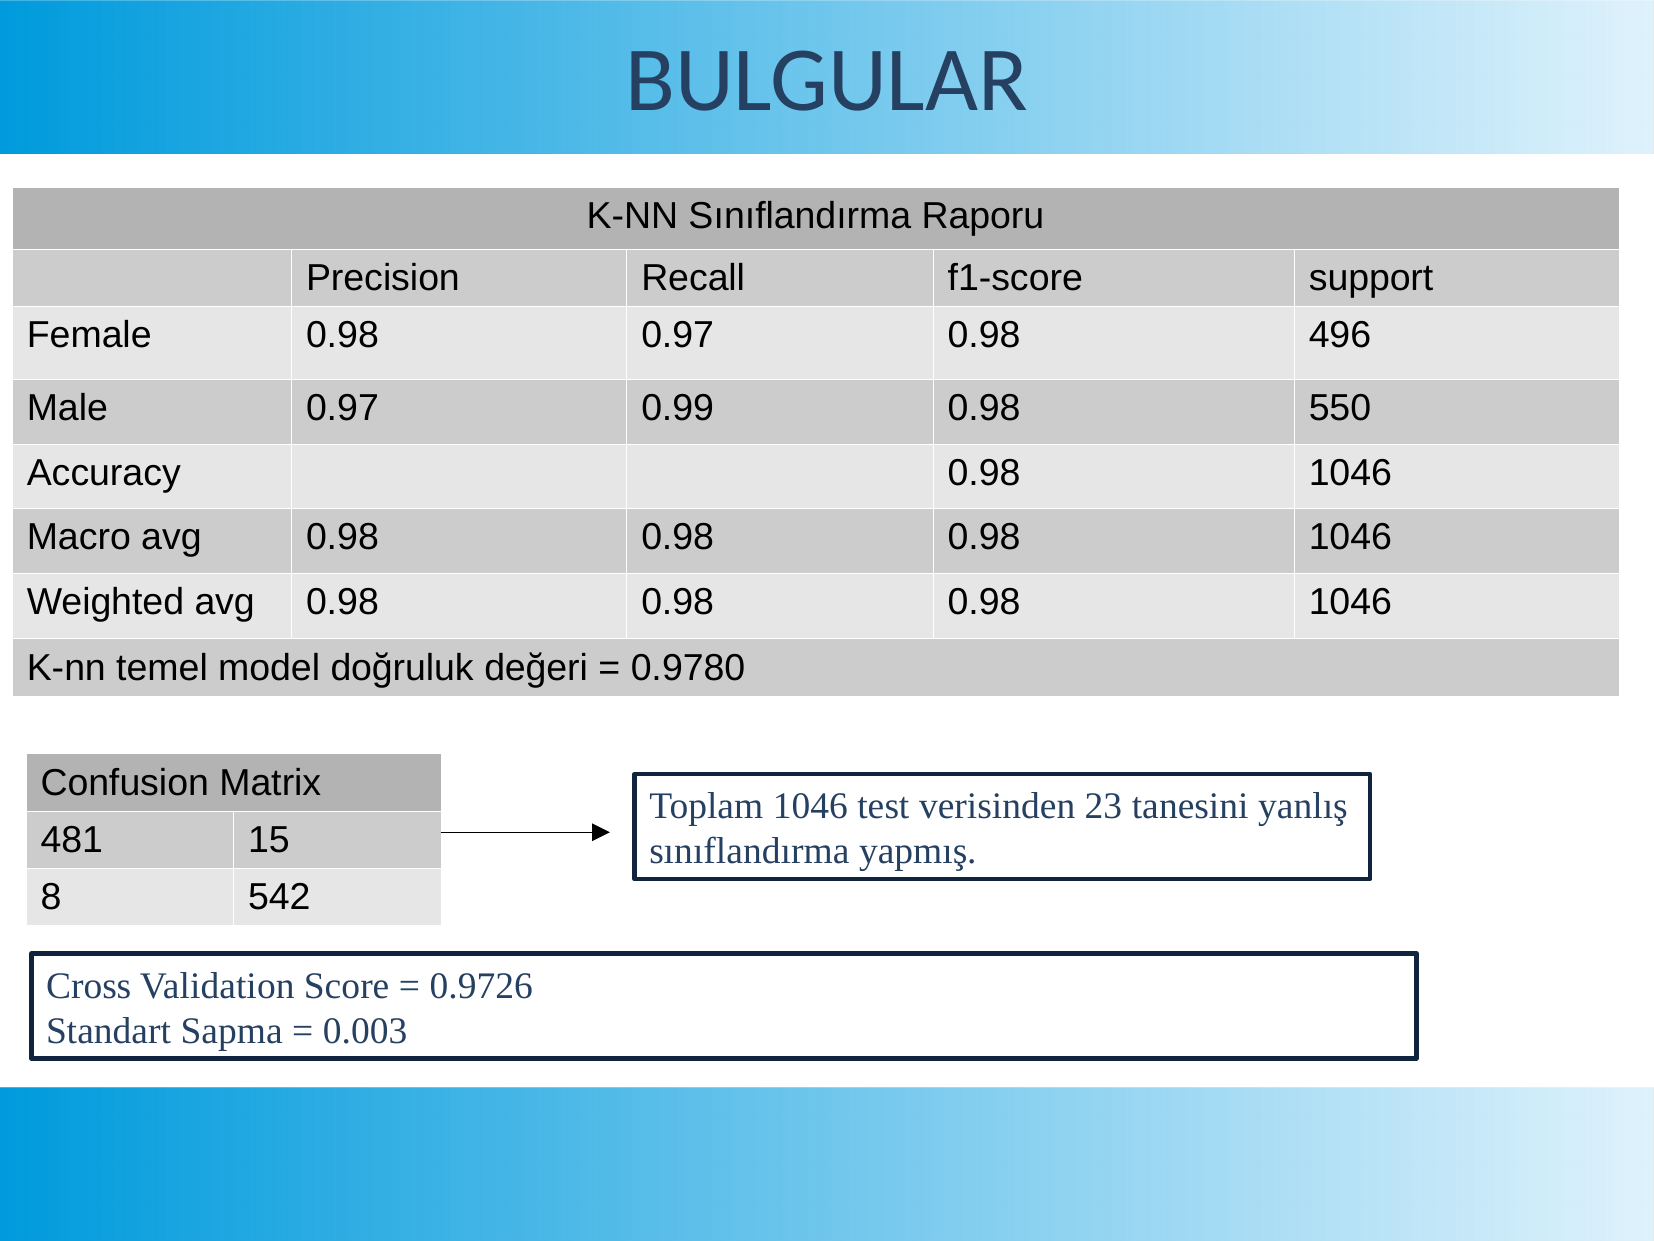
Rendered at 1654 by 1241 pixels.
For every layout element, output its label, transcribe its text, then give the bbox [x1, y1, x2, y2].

table_cell K-nn temel model doğruluk değeri = 0.9780 [13, 639, 1619, 696]
table_cell 0.98 [292, 509, 626, 573]
table_cell Accuracy [13, 445, 291, 508]
picture [0, 1086, 1654, 1241]
table_cell Male [13, 380, 291, 444]
table_cell 496 [1295, 307, 1619, 379]
picture [141, 148, 1654, 154]
table_cell [627, 445, 933, 508]
table_cell 542 [234, 869, 441, 925]
table_cell 1046 [1295, 509, 1619, 573]
title BULGULAR [0, 0, 1654, 148]
table_cell 0.99 [627, 380, 933, 444]
table_cell 15 [234, 812, 441, 868]
table_cell 481 [27, 812, 233, 868]
table_cell [292, 445, 626, 508]
table_header Confusion Matrix [27, 754, 441, 811]
table_cell Recall [627, 250, 933, 306]
table_cell Precision [292, 250, 626, 306]
table_cell 0.98 [934, 445, 1294, 508]
table_cell 0.98 [934, 380, 1294, 444]
table_cell f1-score [934, 250, 1294, 306]
table_cell Female [13, 307, 291, 379]
table_cell 0.98 [292, 574, 626, 638]
table_cell 8 [27, 869, 233, 925]
table_cell 0.98 [627, 509, 933, 573]
table_cell 0.98 [934, 574, 1294, 638]
table_cell 1046 [1295, 574, 1619, 638]
table_cell 550 [1295, 380, 1619, 444]
table_cell 0.98 [934, 307, 1294, 379]
table_cell 1046 [1295, 445, 1619, 508]
table_cell Macro avg [13, 509, 291, 573]
table_cell Weighted avg [13, 574, 291, 638]
text_box Cross Validation Score = 0.9726 Standart Sapma = 0.003 [31, 953, 1417, 1059]
text_box Toplam 1046 test verisinden 23 tanesini yanlış sınıflandırma yapmış. [634, 774, 1371, 879]
table_cell [13, 250, 291, 306]
table_cell 0.97 [292, 380, 626, 444]
table_header K-NN Sınıflandırma Raporu [13, 188, 1619, 249]
table_cell 0.98 [292, 307, 626, 379]
table_cell 0.97 [627, 307, 933, 379]
table_cell support [1295, 250, 1619, 306]
table_cell 0.98 [627, 574, 933, 638]
table_cell 0.98 [934, 509, 1294, 573]
